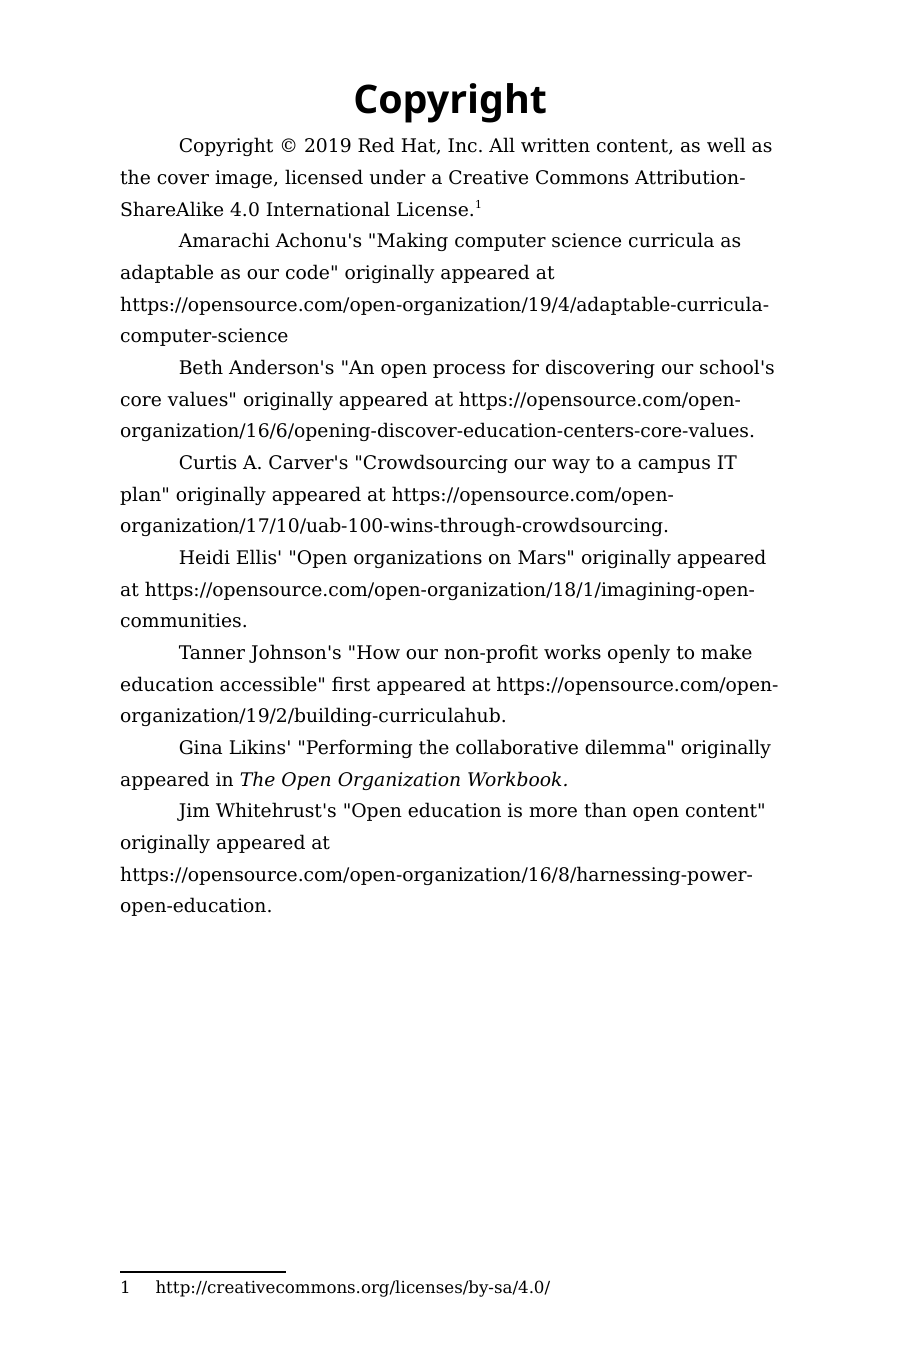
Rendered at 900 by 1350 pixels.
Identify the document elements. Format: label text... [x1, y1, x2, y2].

text Copyright © 2019 Red Hat, Inc. All written content, as well as the cover image, licensed under a Creative Commons Attribution-ShareAlike 4.0 International License. [120, 136, 780, 221]
text Heidi Ellis' "Open organizations on Mars" originally appeared at https://opensource.com/open-organization/18/1/imagining-open-communities. [120, 547, 780, 632]
text Tanner Johnson's "How our non-profit works openly to make education accessible" first appeared at https://opensource.com/open-organization/19/2/building-curriculahub. [120, 642, 780, 727]
text Jim Whitehrust's "Open education is more than open content" originally appeared at https://opensource.com/open-organization/16/8/harnessing-power-open-education. [120, 801, 780, 917]
text Curtis A. Carver's "Crowdsourcing our way to a campus IT plan" originally appeared at https://opensource.com/open-organization/17/10/uab-100-wins-through-crowdsourcing. [120, 452, 780, 537]
subtitle Copyright [120, 77, 780, 123]
text http://creativecommons.org/licenses/by-sa/4.0/ [120, 1278, 780, 1297]
text Gina Likins' "Performing the collaborative dilemma" originally appeared in The Open Organization Workbook. [120, 737, 780, 791]
text Beth Anderson's "An open process for discovering our school's core values" originally appeared at https://opensource.com/open-organization/16/6/opening-discover-education-centers-core-values. [120, 357, 780, 442]
text Amarachi Achonu's "Making computer science curricula as adaptable as our code" originally appeared at https://opensource.com/open-organization/19/4/adaptable-curricula-computer-science [120, 231, 780, 347]
